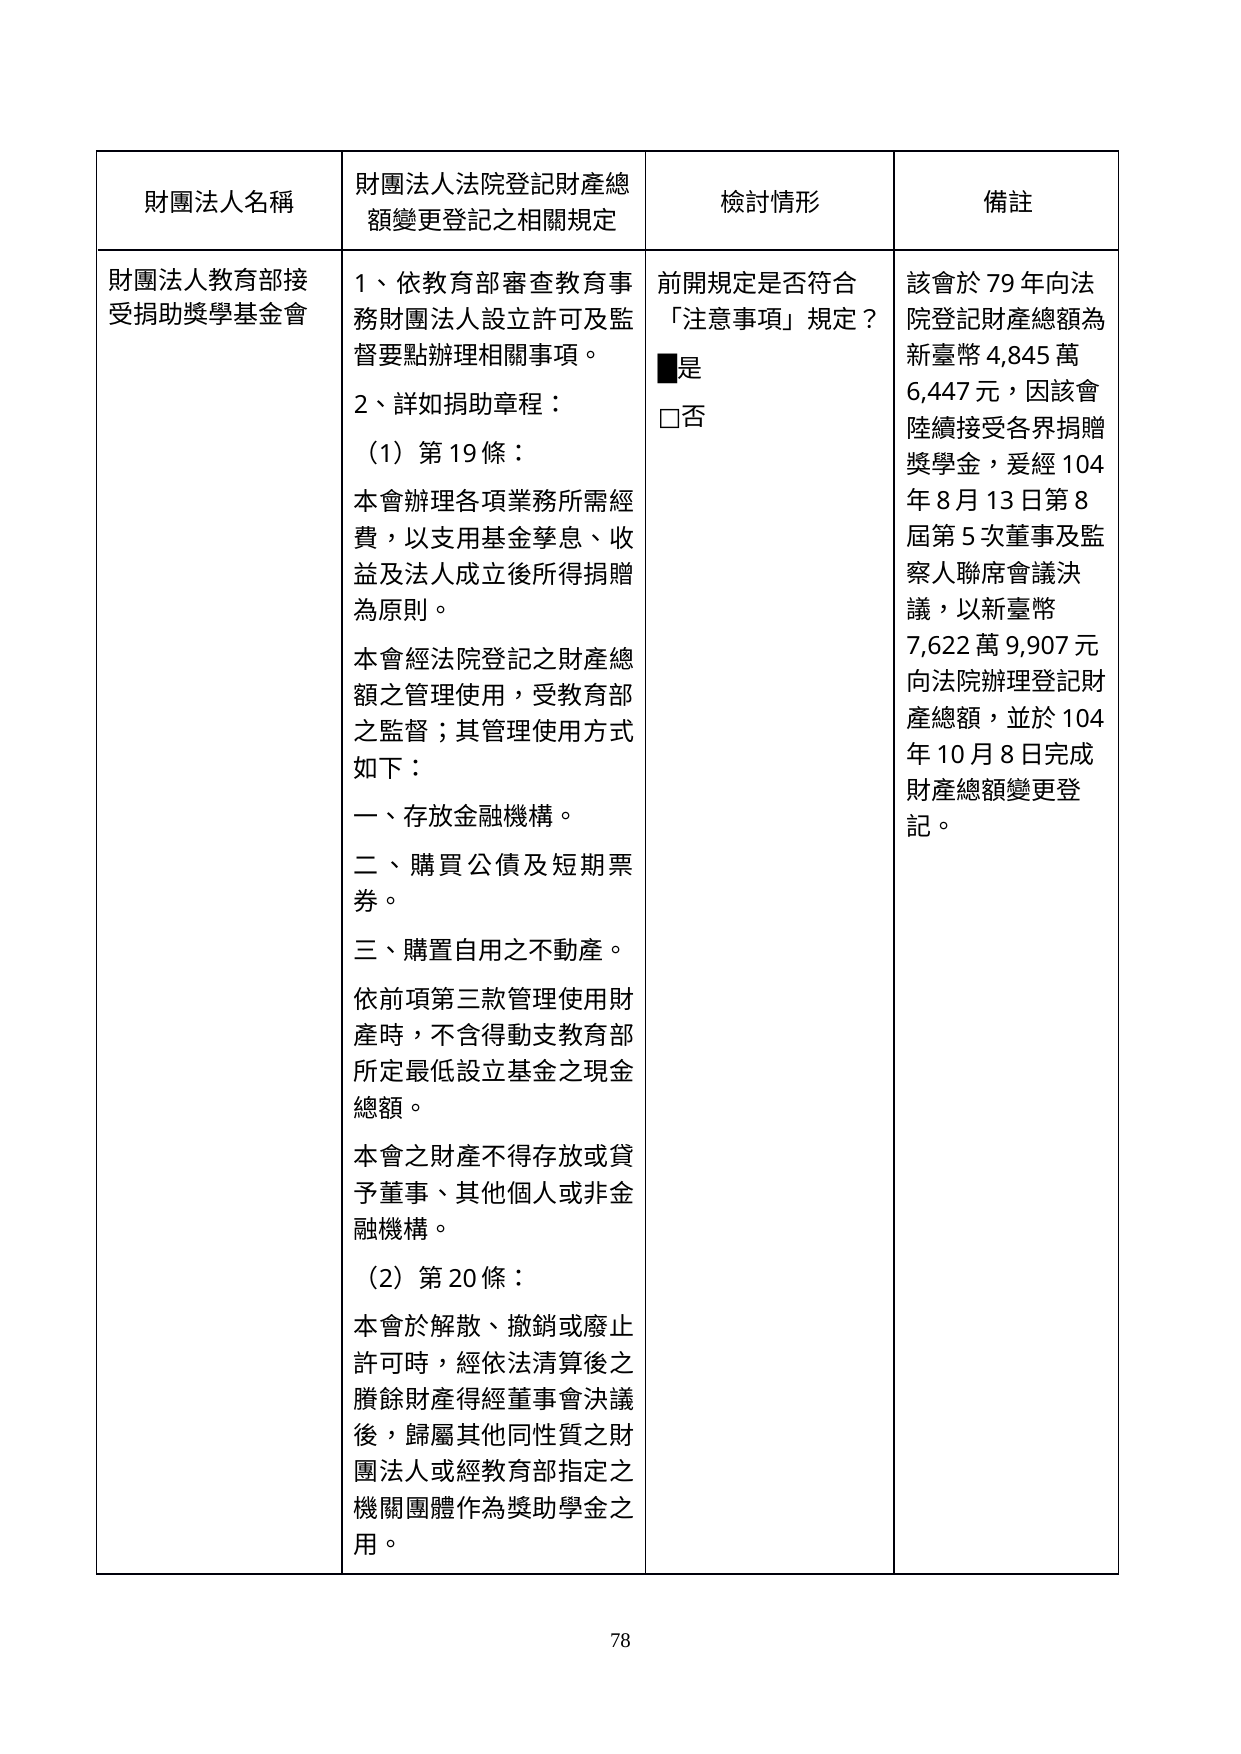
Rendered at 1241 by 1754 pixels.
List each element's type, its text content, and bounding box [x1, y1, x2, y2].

table_cell 財團法人教育部接受捐助獎學基金會 [97, 250, 341, 1573]
table_cell 1、依教育部審查教育事務財團法人設立許可及監督要點辦理相關事項。 2、詳如捐助章程： （1）第19條： 本會辦理各項業務所需經費，以支用基金孳息、收益及法人成立後所得捐贈為原則。 本會經法院登記之財產總額之管理使用，受教育部之監督；其管理使用方式如下： 一、存放金融機構。 二、購買公債及短期票券。 三、購置自用之不動產。 依前項第三款管理使用財產時，不含得動支教育部所定最低設立基金之現金總額。 本會之財產不得存放或貸予董事、其他個人或非金融機構。 （2）第20條： 本會於解散、撤銷或廢止許可時，經依法清算後之賸餘財產得經董事會決議後，歸屬其他同性質之財團法人或經教育部指定之機關團體作為獎助學金之用。 [343, 251, 645, 1573]
table_header 備註 [895, 152, 1118, 249]
table_header 檢討情形 [646, 152, 893, 249]
table_header 財團法人名稱 [97, 152, 341, 249]
table_cell 該會於79年向法院登記財產總額為新臺幣4,845萬6,447元，因該會陸續接受各界捐贈獎學金，爰經104年8月13日第8屆第5次董事及監察人聯席會議決議，以新臺幣7,622萬9,907元向法院辦理登記財產總額，並於104年10月8日完成財產總額變更登記。 [895, 251, 1118, 1573]
table_cell 前開規定是否符合「注意事項」規定？ █是 □否 [646, 251, 893, 1573]
table_header 財團法人法院登記財產總額變更登記之相關規定 [343, 152, 645, 249]
